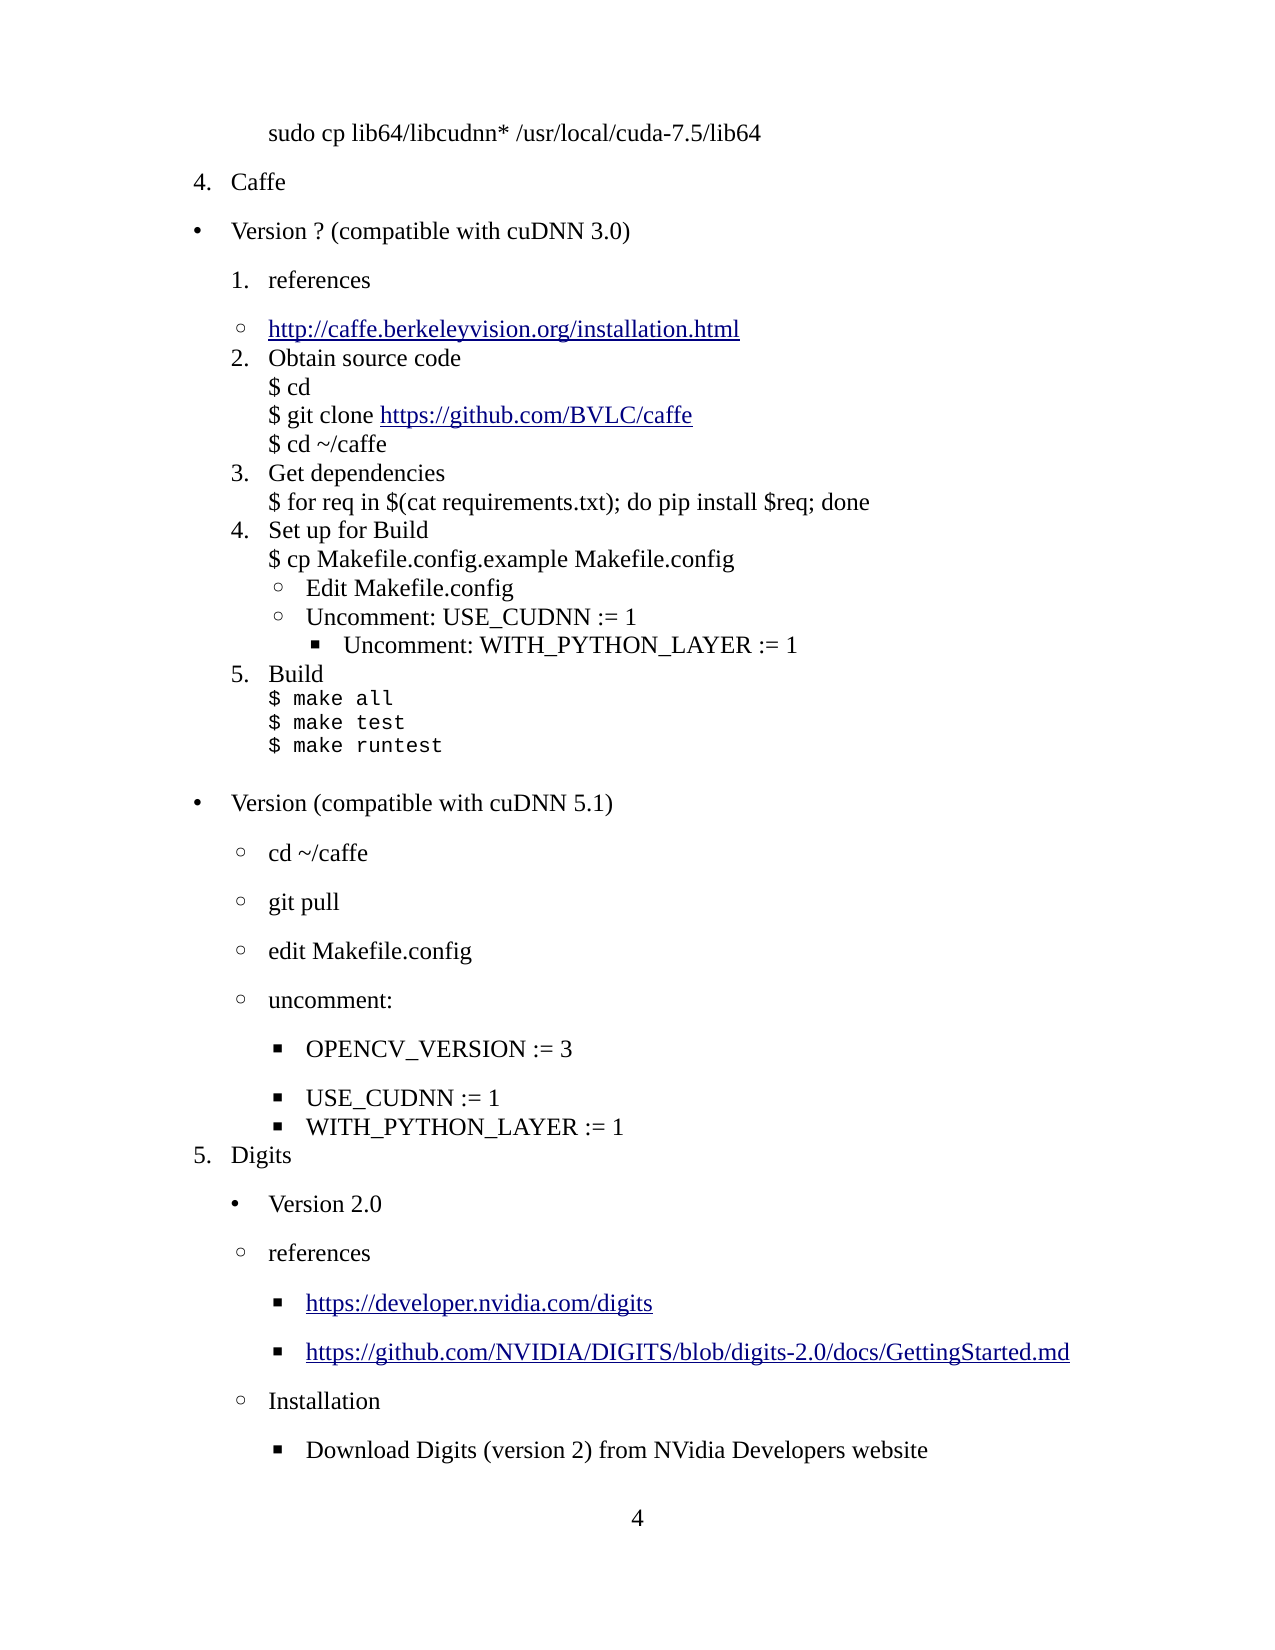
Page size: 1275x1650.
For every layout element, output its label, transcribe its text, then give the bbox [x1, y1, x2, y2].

list Download Digits (version 2) from NVidia Developers website [268, 1435, 1157, 1463]
list $ cd [231, 372, 1157, 401]
list http://caffe.berkeleyvision.org/installation.html [231, 314, 1157, 343]
list $ make all [231, 688, 1157, 712]
list $ cd ~/caffe [231, 429, 1157, 458]
list Installation [231, 1386, 1157, 1414]
list OPENCV_VERSION := 3 [268, 1034, 1157, 1063]
list $ for req in $(cat requirements.txt); do pip install $req; done [231, 487, 1157, 516]
list Version (compatible with cuDNN 5.1) [193, 788, 1157, 817]
list USE_CUDNN := 1 [268, 1083, 1157, 1112]
list Caffe [193, 167, 1157, 196]
list uncomment: [231, 985, 1157, 1013]
list edit Makefile.config [231, 936, 1157, 964]
list sudo cp lib64/libcudnn* /usr/local/cuda-7.5/lib64 [231, 118, 1157, 147]
list Uncomment: WITH_PYTHON_LAYER := 1 [306, 631, 1157, 659]
list Obtain source code [231, 343, 1157, 372]
list cd ~/caffe [231, 838, 1157, 866]
list WITH_PYTHON_LAYER := 1 [268, 1112, 1157, 1140]
list Version ? (compatible with cuDNN 3.0) [193, 216, 1157, 245]
list Version 2.0 [231, 1189, 1157, 1218]
list references [231, 265, 1157, 294]
text $ make runtest [268, 735, 1157, 759]
list Edit Makefile.config [268, 573, 1157, 602]
list https://developer.nvidia.com/digits [268, 1288, 1157, 1316]
list git pull [231, 887, 1157, 915]
list references [231, 1238, 1157, 1267]
list Build [231, 659, 1157, 688]
list $ git clone https://github.com/BVLC/caffe [231, 401, 1157, 429]
list Set up for Build [231, 516, 1157, 544]
text $ make test [268, 712, 1157, 735]
list Uncomment: USE_CUDNN := 1 [268, 602, 1157, 631]
list Get dependencies [231, 458, 1157, 487]
list https://github.com/NVIDIA/DIGITS/blob/digits-2.0/docs/GettingStarted.md [268, 1337, 1157, 1365]
list $ cp Makefile.config.example Makefile.config [231, 544, 1157, 573]
list Digits [193, 1140, 1157, 1169]
